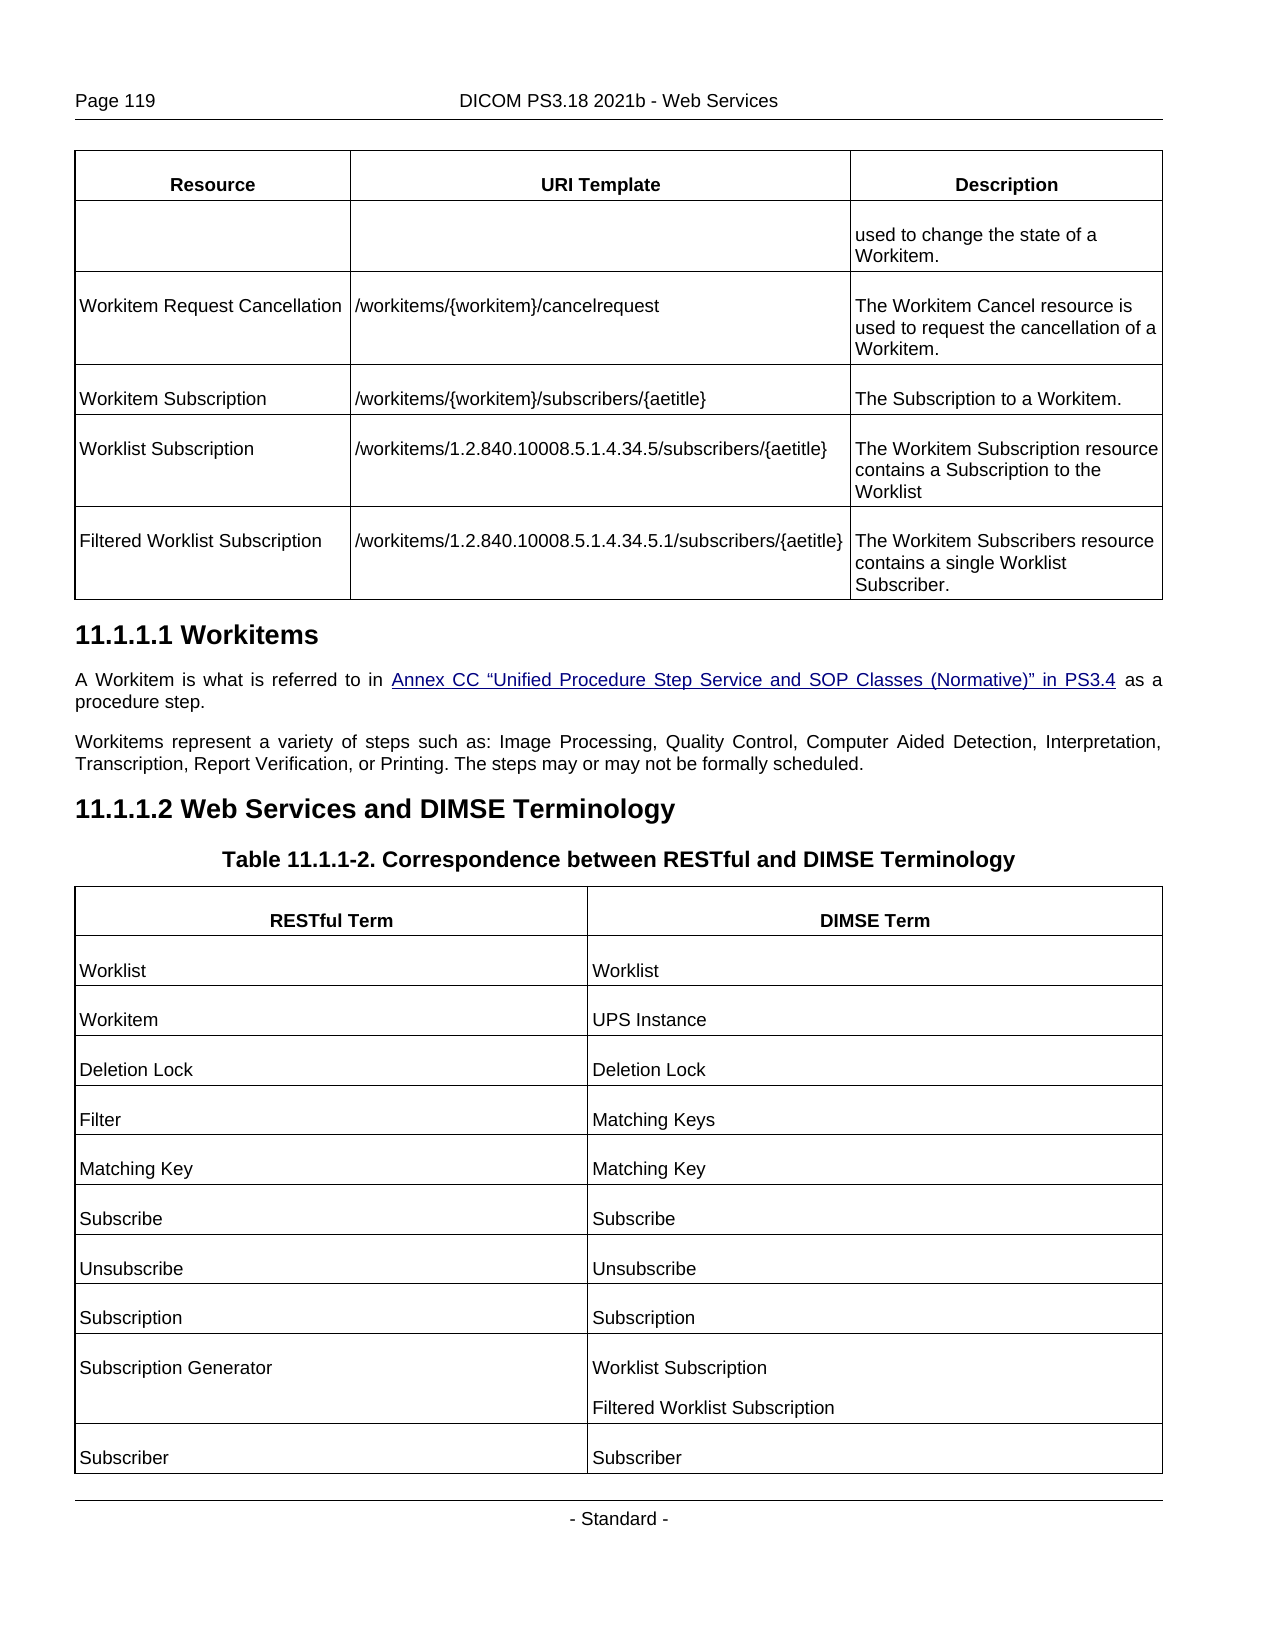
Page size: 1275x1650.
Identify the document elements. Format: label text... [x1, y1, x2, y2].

table_header RESTful Term [76, 887, 587, 935]
table_header URI Template [351, 151, 850, 200]
table_cell The Workitem Subscribers resource contains a single Worklist Subscriber. [851, 507, 1162, 599]
table_cell Matching Key [588, 1135, 1162, 1184]
table_cell Worklist [76, 936, 587, 985]
table_cell Deletion Lock [588, 1036, 1162, 1084]
table_cell The Workitem Subscription resource contains a Subscription to the Worklist [851, 415, 1162, 506]
table_cell /workitems/{workitem}/subscribers/{aetitle} [351, 365, 850, 413]
table_cell Filter [76, 1086, 587, 1134]
table_header DIMSE Term [588, 887, 1162, 935]
table_cell Subscription Generator [76, 1334, 587, 1423]
table_cell Filtered Worklist Subscription [76, 507, 350, 599]
table_cell Workitem Subscription [76, 365, 350, 413]
table_cell The Workitem Cancel resource is used to request the cancellation of a Workitem. [851, 272, 1162, 364]
table_cell used to change the state of a Workitem. [851, 201, 1162, 271]
table_cell Unsubscribe [588, 1235, 1162, 1283]
table_cell [351, 201, 850, 271]
table_cell Subscription [76, 1284, 587, 1333]
table_cell Matching Key [76, 1135, 587, 1184]
table_cell Workitem Request Cancellation [76, 272, 350, 364]
table_header Resource [76, 151, 350, 200]
table_cell /workitems/1.2.840.10008.5.1.4.34.5/subscribers/{aetitle} [351, 415, 850, 506]
table_cell Workitem [76, 986, 587, 1035]
table_header Description [851, 151, 1162, 200]
table_cell Subscribe [588, 1185, 1162, 1233]
table_cell The Subscription to a Workitem. [851, 365, 1162, 413]
table_cell UPS Instance [588, 986, 1162, 1035]
table_cell /workitems/{workitem}/cancelrequest [351, 272, 850, 364]
table_cell Matching Keys [588, 1086, 1162, 1134]
table_cell Worklist Subscription Filtered Worklist Subscription [588, 1334, 1162, 1423]
text 11.1.1.1 Workitems [75, 619, 1162, 650]
table_cell Worklist Subscription [76, 415, 350, 506]
table_cell Subscriber [588, 1424, 1162, 1473]
table_cell Subscription [588, 1284, 1162, 1333]
table_cell Deletion Lock [76, 1036, 587, 1084]
text Table 11.1.1-2. Correspondence between RESTful and DIMSE Terminology [75, 846, 1162, 872]
text Workitems represent a variety of steps such as: Image Processing, Quality Control, Computer Aided Detection, Interpretation, Transcription, Report Verification, or Printing. The steps may or may not be formally scheduled. [75, 731, 1162, 774]
table_cell Subscriber [76, 1424, 587, 1473]
table_cell [76, 201, 350, 271]
table_cell Worklist [588, 936, 1162, 985]
table_cell /workitems/1.2.840.10008.5.1.4.34.5.1/subscribers/{aetitle} [351, 507, 850, 599]
table_cell Unsubscribe [76, 1235, 587, 1283]
table_cell Subscribe [76, 1185, 587, 1233]
text A Workitem is what is referred to in Annex CC “Unified Procedure Step Service and SOP Classes (Normative)” in PS3.4 as a procedure step. [75, 669, 1162, 712]
text 11.1.1.2 Web Services and DIMSE Terminology [75, 793, 1162, 824]
